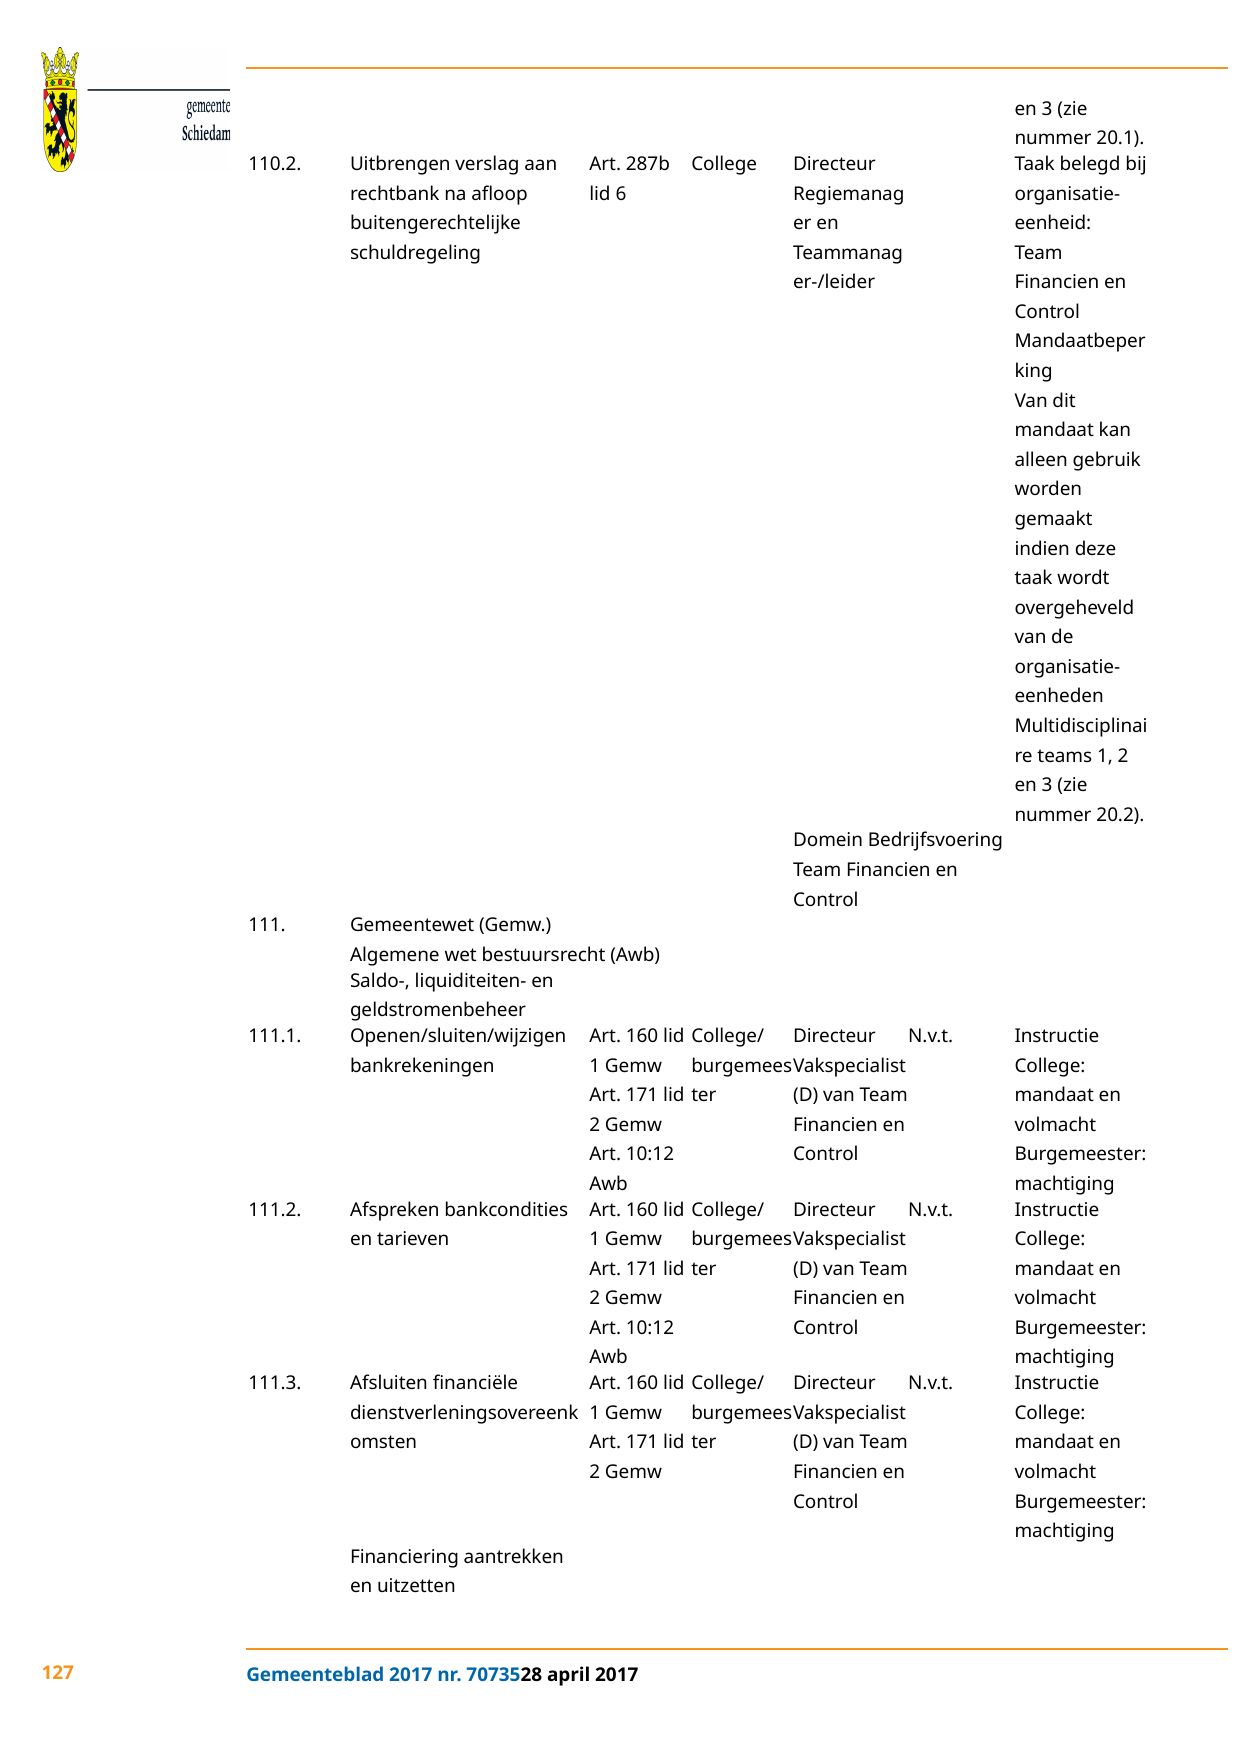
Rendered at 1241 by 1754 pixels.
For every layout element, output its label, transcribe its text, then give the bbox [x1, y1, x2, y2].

table_cell [248, 827, 350, 912]
table_cell College/burgemeester [691, 1370, 793, 1543]
table_cell College/burgemeester [691, 1022, 793, 1196]
table_cell College [691, 150, 793, 827]
table_cell Uitbrengen verslag aan rechtbank na afloop buitengerechtelijke schuldregeling [350, 150, 589, 827]
table_cell [793, 1543, 908, 1598]
table_cell [589, 95, 691, 150]
table_cell Taak belegd bij organisatie-eenheid: Team Financien en Control Mandaatbeperking Van dit mandaat kan alleen gebruik worden gemaakt indien deze taak wordt overgeheveld van de organisatie-eenheden Multidisciplinaire teams 1, 2 en 3 (zie nummer 20.2). [1014, 150, 1152, 827]
table_cell [350, 95, 589, 150]
table_cell [691, 912, 793, 967]
table_cell [589, 827, 691, 912]
table_cell Directeur Vakspecialist (D) van Team Financien en Control [793, 1370, 908, 1543]
table_cell Instructie College: mandaat en volmacht Burgemeester: machtiging [1014, 1196, 1152, 1369]
table_cell Domein Bedrijfsvoering Team Financien en Control [793, 827, 1014, 912]
table_cell [1014, 1543, 1152, 1598]
table_cell [691, 827, 793, 912]
table_cell [589, 1543, 691, 1598]
table_cell Openen/sluiten/wijzigen bankrekeningen [350, 1022, 589, 1196]
table_cell [793, 912, 908, 967]
table_cell Directeur Vakspecialist (D) van Team Financien en Control [793, 1022, 908, 1196]
table_cell [589, 967, 691, 1022]
table_cell 110.2. [248, 150, 350, 827]
table_cell [908, 967, 1014, 1022]
table_cell N.v.t. [908, 1370, 1014, 1543]
table_cell Art. 160 lid 1 Gemw Art. 171 lid 2 Gemw Art. 10:12 Awb [589, 1196, 691, 1369]
table_cell [908, 1543, 1014, 1598]
table_cell Directeur Vakspecialist (D) van Team Financien en Control [793, 1196, 908, 1369]
table_cell [691, 967, 793, 1022]
table_cell [248, 1543, 350, 1598]
table_cell [248, 967, 350, 1022]
table_cell Art. 160 lid 1 Gemw Art. 171 lid 2 Gemw [589, 1370, 691, 1543]
table_cell 111.3. [248, 1370, 350, 1543]
table_cell [908, 95, 1014, 150]
table_cell 111. [248, 912, 350, 967]
table_cell Instructie College: mandaat en volmacht Burgemeester: machtiging [1014, 1022, 1152, 1196]
table_cell N.v.t. [908, 1022, 1014, 1196]
table_cell 111.2. [248, 1196, 350, 1369]
table_cell [1014, 912, 1152, 967]
table_cell Instructie College: mandaat en volmacht Burgemeester: machtiging [1014, 1370, 1152, 1543]
table_cell Saldo-, liquiditeiten- en geldstromenbeheer [350, 967, 589, 1022]
table_cell Gemeentewet (Gemw.) Algemene wet bestuursrecht (Awb) [350, 912, 691, 967]
table_cell Afsluiten financiële dienstverleningsovereenkomsten [350, 1370, 589, 1543]
table_cell [350, 827, 589, 912]
picture [41, 47, 231, 172]
table_cell Afspreken bankcondities en tarieven [350, 1196, 589, 1369]
table_cell [793, 967, 908, 1022]
table_cell College/burgemeester [691, 1196, 793, 1369]
table_cell Art. 287b lid 6 [589, 150, 691, 827]
table_cell Directeur Regiemanager en Teammanager-/leider [793, 150, 908, 827]
table_cell [1014, 827, 1152, 912]
table_cell 111.1. [248, 1022, 350, 1196]
table_cell [691, 95, 793, 150]
table_cell [1014, 967, 1152, 1022]
table_cell Financiering aantrekken en uitzetten [350, 1543, 589, 1598]
table_cell Art. 160 lid 1 Gemw Art. 171 lid 2 Gemw Art. 10:12 Awb [589, 1022, 691, 1196]
table_cell [908, 912, 1014, 967]
table_cell N.v.t. [908, 1196, 1014, 1369]
table_cell [793, 95, 908, 150]
table_cell [691, 1543, 793, 1598]
table_cell [908, 150, 1014, 827]
table_cell [248, 95, 350, 150]
table_cell en 3 (zie nummer 20.1). [1014, 95, 1152, 150]
